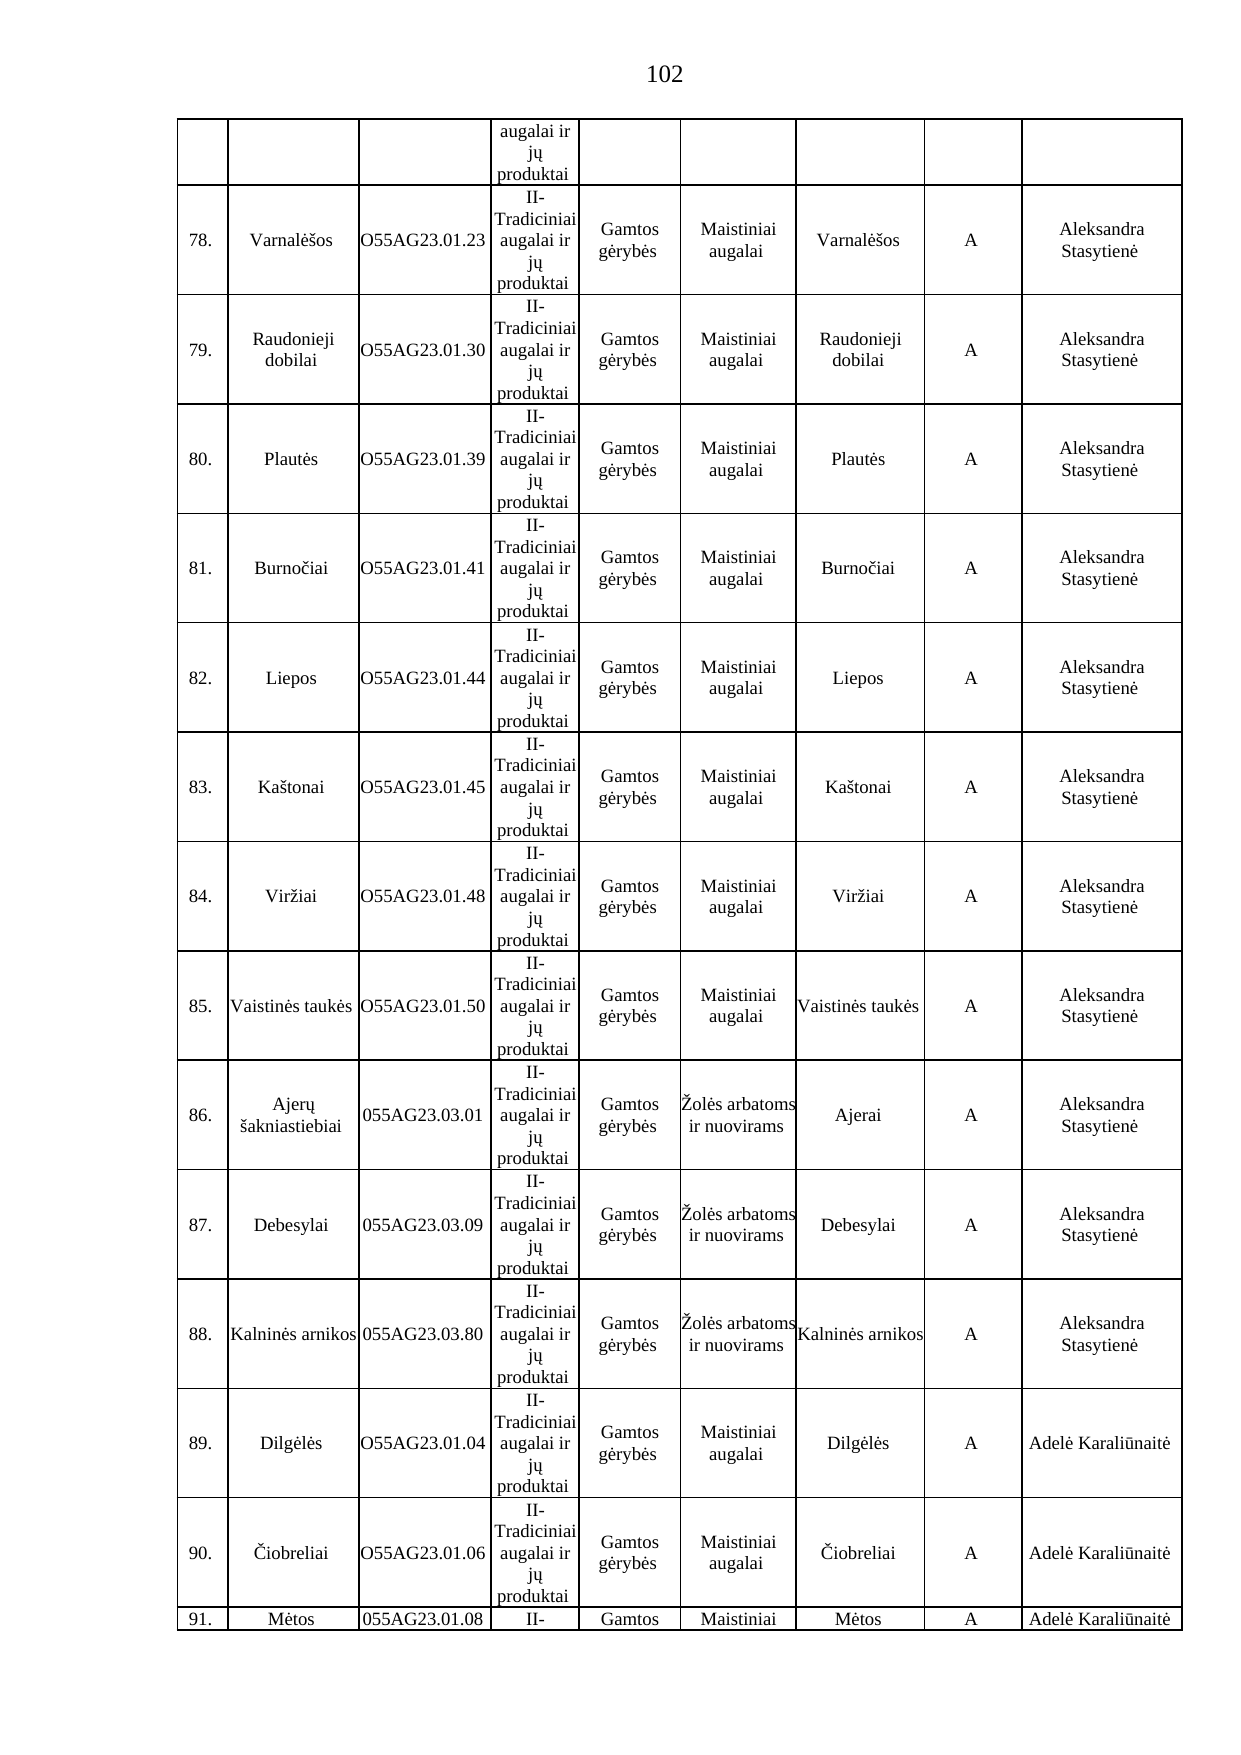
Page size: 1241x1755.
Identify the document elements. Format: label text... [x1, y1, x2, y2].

table_cell A [925, 623, 1021, 731]
table_cell O55AG23.01.30 [360, 295, 490, 403]
table_cell A [925, 1170, 1021, 1278]
table_cell A [925, 186, 1021, 294]
table_cell 87. [178, 1170, 227, 1278]
table_cell Vaistinės taukės [797, 952, 924, 1059]
table_cell [360, 120, 490, 184]
table_cell 80. [178, 405, 227, 512]
table_cell A [925, 1389, 1021, 1497]
table_cell A [925, 733, 1021, 841]
table_cell [681, 120, 795, 184]
table_cell [1023, 120, 1181, 184]
table_cell Varnalėšos [797, 186, 924, 294]
table_cell Aleksandra Stasytienė [1023, 1061, 1181, 1169]
table_cell Aleksandra Stasytienė [1023, 623, 1181, 731]
table_cell Gamtos gėrybės [580, 405, 680, 512]
table_cell Adelė Karaliūnaitė [1023, 1608, 1181, 1629]
table_cell 055AG23.03.09 [360, 1170, 490, 1278]
table_cell Gamtos gėrybės [580, 842, 680, 950]
table_cell 90. [178, 1498, 227, 1606]
table_cell Aleksandra Stasytienė [1023, 1170, 1181, 1278]
table_cell Raudonieji dobilai [797, 295, 924, 403]
table_cell II-Tradiciniai augalai ir jų produktai [492, 952, 578, 1059]
table_cell Žolės arbatoms ir nuovirams [681, 1280, 795, 1387]
table_cell Maistiniai augalai [681, 405, 795, 512]
table_cell Maistiniai augalai [681, 295, 795, 403]
table_cell Adelė Karaliūnaitė [1023, 1389, 1181, 1497]
table_cell 88. [178, 1280, 227, 1387]
table_cell Gamtos gėrybės [580, 1498, 680, 1606]
table_cell Debesylai [797, 1170, 924, 1278]
table_cell II- [492, 1608, 578, 1629]
table_cell Gamtos gėrybės [580, 733, 680, 841]
table_cell 83. [178, 733, 227, 841]
table_cell II-Tradiciniai augalai ir jų produktai [492, 1498, 578, 1606]
table_cell A [925, 405, 1021, 512]
table_cell Gamtos gėrybės [580, 1389, 680, 1497]
table_cell Kaštonai [229, 733, 358, 841]
table_cell A [925, 295, 1021, 403]
table_cell Maistiniai augalai [681, 1389, 795, 1497]
table_cell 84. [178, 842, 227, 950]
table_cell Maistiniai augalai [681, 186, 795, 294]
table_cell II-Tradiciniai augalai ir jų produktai [492, 514, 578, 622]
table_cell A [925, 842, 1021, 950]
table_cell A [925, 952, 1021, 1059]
table_cell O55AG23.01.39 [360, 405, 490, 512]
table_cell [797, 120, 924, 184]
table_cell Liepos [229, 623, 358, 731]
table_cell II-Tradiciniai augalai ir jų produktai [492, 623, 578, 731]
table_cell Plautės [229, 405, 358, 512]
table_cell Varnalėšos [229, 186, 358, 294]
table_cell Kalninės arnikos [229, 1280, 358, 1387]
table_cell O55AG23.01.41 [360, 514, 490, 622]
table_cell O55AG23.01.23 [360, 186, 490, 294]
table_cell Aleksandra Stasytienė [1023, 733, 1181, 841]
table_cell II-Tradiciniai augalai ir jų produktai [492, 733, 578, 841]
table_cell Mėtos [229, 1608, 358, 1629]
table_cell Gamtos gėrybės [580, 1170, 680, 1278]
table_cell Plautės [797, 405, 924, 512]
table_cell 81. [178, 514, 227, 622]
table_cell augalai ir jų produktai [492, 120, 578, 184]
table_cell Maistiniai augalai [681, 514, 795, 622]
table_cell Gamtos gėrybės [580, 295, 680, 403]
table_cell Aleksandra Stasytienė [1023, 952, 1181, 1059]
table_cell [229, 120, 358, 184]
table_cell Burnočiai [229, 514, 358, 622]
table_cell A [925, 1498, 1021, 1606]
table_cell Maistiniai augalai [681, 952, 795, 1059]
table_cell 82. [178, 623, 227, 731]
table_cell Viržiai [797, 842, 924, 950]
table_cell 055AG23.01.08 [360, 1608, 490, 1629]
table_cell A [925, 1608, 1021, 1629]
table_cell Gamtos gėrybės [580, 1061, 680, 1169]
table_cell 89. [178, 1389, 227, 1497]
table_cell Liepos [797, 623, 924, 731]
table_cell [178, 120, 227, 184]
table_cell II-Tradiciniai augalai ir jų produktai [492, 1280, 578, 1387]
table_cell 86. [178, 1061, 227, 1169]
table_cell Vaistinės taukės [229, 952, 358, 1059]
table_cell Aleksandra Stasytienė [1023, 405, 1181, 512]
table_cell Gamtos gėrybės [580, 514, 680, 622]
table_cell Maistiniai augalai [681, 623, 795, 731]
table_cell Debesylai [229, 1170, 358, 1278]
table_cell 91. [178, 1608, 227, 1629]
table_cell Mėtos [797, 1608, 924, 1629]
table_cell Kaštonai [797, 733, 924, 841]
table_cell O55AG23.01.06 [360, 1498, 490, 1606]
table_cell Maistiniai augalai [681, 733, 795, 841]
table_cell II-Tradiciniai augalai ir jų produktai [492, 186, 578, 294]
table_cell Maistiniai augalai [681, 1498, 795, 1606]
table_cell Aleksandra Stasytienė [1023, 1280, 1181, 1387]
table_cell Dilgėlės [797, 1389, 924, 1497]
table_cell 055AG23.03.01 [360, 1061, 490, 1169]
table_cell Maistiniai [681, 1608, 795, 1629]
table_cell II-Tradiciniai augalai ir jų produktai [492, 842, 578, 950]
table_cell Ajerų šakniastiebiai [229, 1061, 358, 1169]
table_cell II-Tradiciniai augalai ir jų produktai [492, 1061, 578, 1169]
table_cell O55AG23.01.48 [360, 842, 490, 950]
table_cell II-Tradiciniai augalai ir jų produktai [492, 1170, 578, 1278]
table_cell A [925, 514, 1021, 622]
table_cell Čiobreliai [229, 1498, 358, 1606]
table_cell 78. [178, 186, 227, 294]
table_cell Aleksandra Stasytienė [1023, 514, 1181, 622]
table_cell Žolės arbatoms ir nuovirams [681, 1170, 795, 1278]
table_cell Viržiai [229, 842, 358, 950]
table_cell Raudonieji dobilai [229, 295, 358, 403]
table_cell Maistiniai augalai [681, 842, 795, 950]
table_cell II-Tradiciniai augalai ir jų produktai [492, 1389, 578, 1497]
table_cell Adelė Karaliūnaitė [1023, 1498, 1181, 1606]
table_cell Žolės arbatoms ir nuovirams [681, 1061, 795, 1169]
table_cell A [925, 1061, 1021, 1169]
table_cell O55AG23.01.45 [360, 733, 490, 841]
table_cell Gamtos gėrybės [580, 952, 680, 1059]
table_cell Gamtos gėrybės [580, 623, 680, 731]
table_cell O55AG23.01.44 [360, 623, 490, 731]
table_cell Ajerai [797, 1061, 924, 1169]
table_cell 79. [178, 295, 227, 403]
table_cell Kalninės arnikos [797, 1280, 924, 1387]
table_cell Burnočiai [797, 514, 924, 622]
table_cell Aleksandra Stasytienė [1023, 295, 1181, 403]
table_cell Gamtos [580, 1608, 680, 1629]
table_cell Aleksandra Stasytienė [1023, 842, 1181, 950]
table_cell Dilgėlės [229, 1389, 358, 1497]
table_cell Čiobreliai [797, 1498, 924, 1606]
table_cell Aleksandra Stasytienė [1023, 186, 1181, 294]
table_cell Gamtos gėrybės [580, 1280, 680, 1387]
table_cell II-Tradiciniai augalai ir jų produktai [492, 295, 578, 403]
table_cell Gamtos gėrybės [580, 186, 680, 294]
table_cell O55AG23.01.04 [360, 1389, 490, 1497]
table_cell [580, 120, 680, 184]
table_cell O55AG23.01.50 [360, 952, 490, 1059]
table_cell 055AG23.03.80 [360, 1280, 490, 1387]
table_cell 85. [178, 952, 227, 1059]
table_cell A [925, 1280, 1021, 1387]
table_cell II-Tradiciniai augalai ir jų produktai [492, 405, 578, 512]
table_cell [925, 120, 1021, 184]
